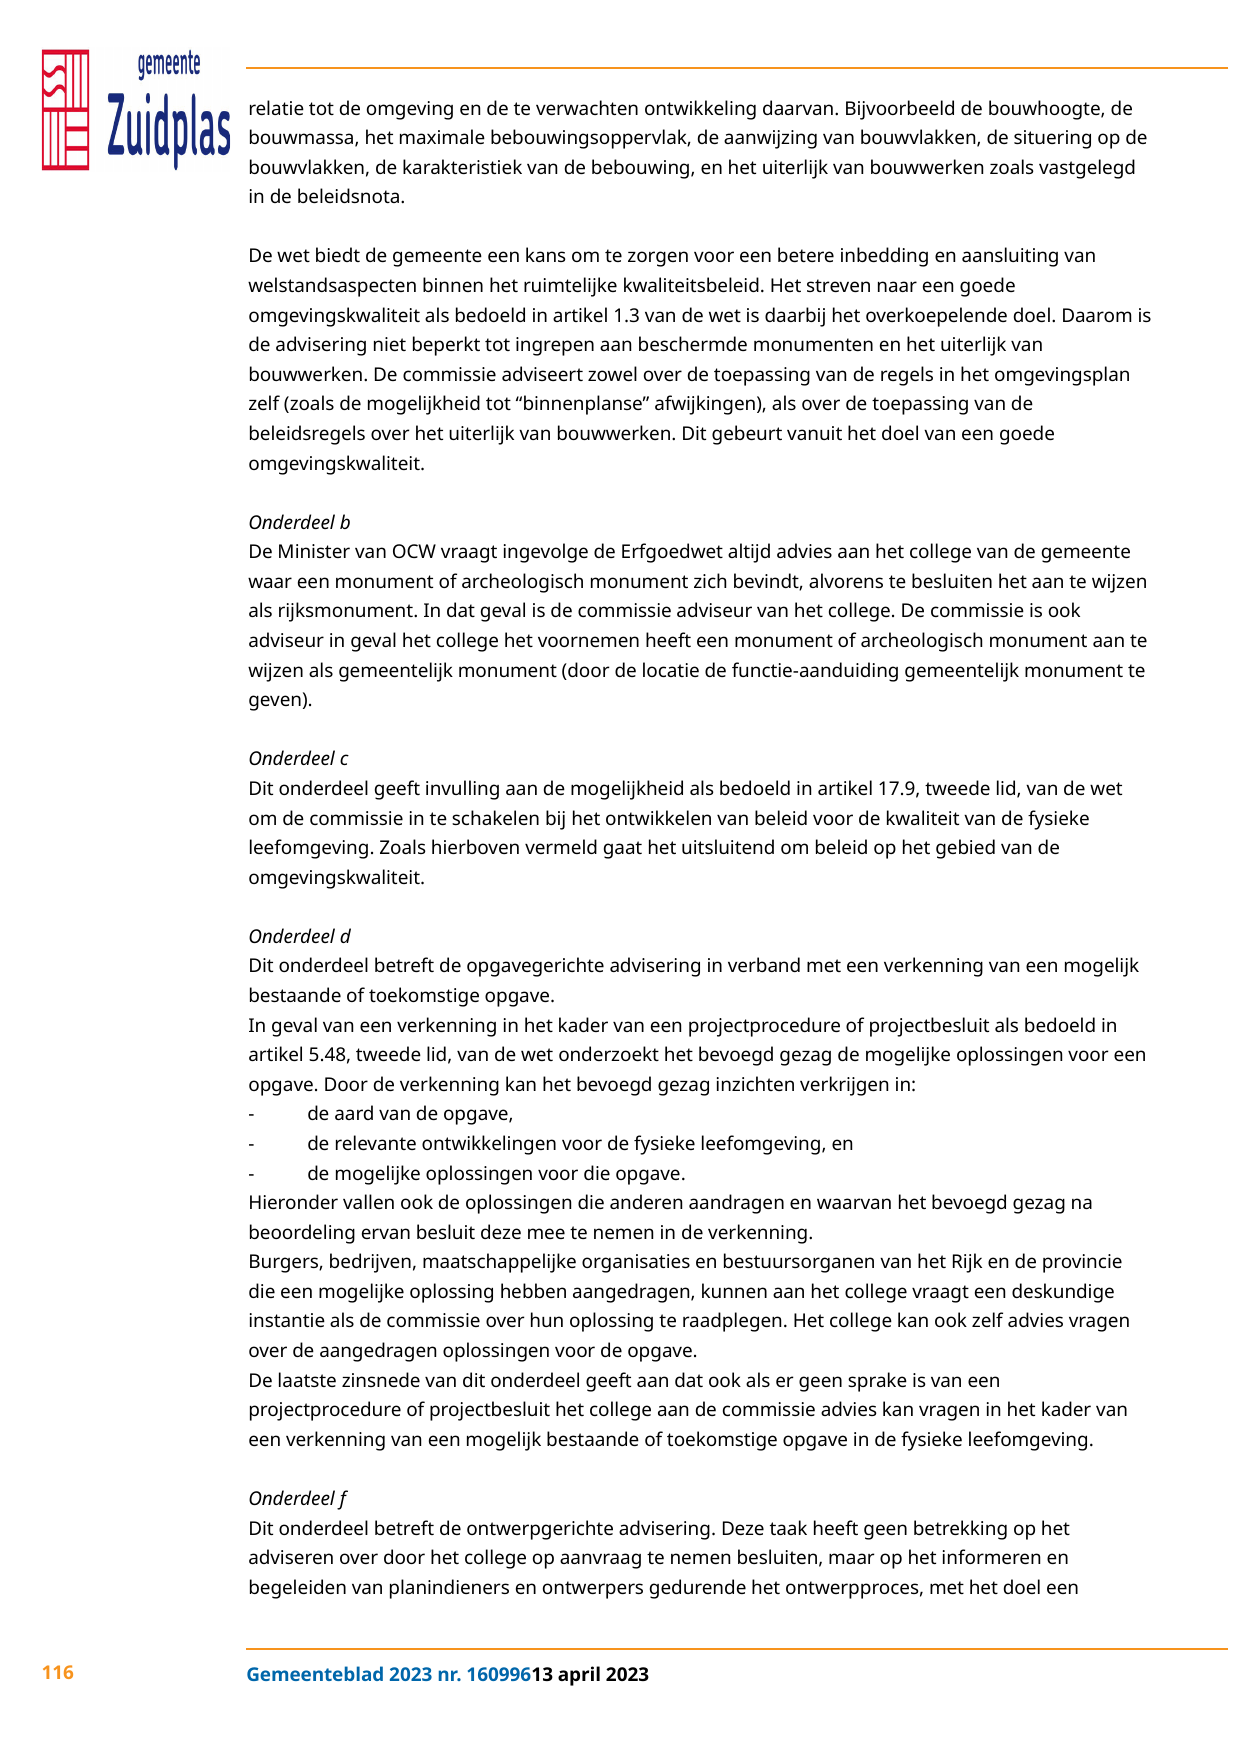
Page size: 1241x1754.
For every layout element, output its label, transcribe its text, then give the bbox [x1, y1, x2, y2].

text Hieronder vallen ook de oplossingen die anderen aandragen en waarvan het bevoegd gezag na beoordeling ervan besluit deze mee te nemen in de verkenning. [248, 1189, 1152, 1245]
text De Minister van OCW vraagt ingevolge de Erfgoedwet altijd advies aan het college van de gemeente waar een monument of archeologisch monument zich bevindt, alvorens te besluiten het aan te wijzen als rijksmonument. In dat geval is de commissie adviseur van het college. De commissie is ook adviseur in geval het college het voornemen heeft een monument of archeologisch monument aan te wijzen als gemeentelijk monument (door de locatie de functie-aanduiding gemeentelijk monument te geven). [248, 538, 1152, 712]
text relatie tot de omgeving en de te verwachten ontwikkeling daarvan. Bijvoorbeeld de bouwhoogte, de bouwmassa, het maximale bebouwingsoppervlak, de aanwijzing van bouwvlakken, de situering op de bouwvlakken, de karakteristiek van de bebouwing, en het uiterlijk van bouwwerken zoals vastgelegd in de beleidsnota. [248, 95, 1152, 209]
text Onderdeel f [248, 1485, 1152, 1511]
list de mogelijke oplossingen voor die opgave. [248, 1160, 1152, 1186]
text Dit onderdeel geeft invulling aan de mogelijkheid als bedoeld in artikel 17.9, tweede lid, van de wet om de commissie in te schakelen bij het ontwikkelen van beleid voor de kwaliteit van de fysieke leefomgeving. Zoals hierboven vermeld gaat het uitsluitend om beleid op het gebied van de omgevingskwaliteit. [248, 775, 1152, 890]
list de aard van de opgave, [248, 1101, 1152, 1126]
text Burgers, bedrijven, maatschappelijke organisaties en bestuursorganen van het Rijk en de provincie die een mogelijke oplossing hebben aangedragen, kunnen aan het college vraagt een deskundige instantie als de commissie over hun oplossing te raadplegen. Het college kan ook zelf advies vragen over de aangedragen oplossingen voor de opgave. [248, 1248, 1152, 1363]
text Onderdeel b [248, 509, 1152, 535]
text Onderdeel c [248, 746, 1152, 771]
text In geval van een verkenning in het kader van een projectprocedure of projectbesluit als bedoeld in artikel 5.48, tweede lid, van de wet onderzoekt het bevoegd gezag de mogelijke oplossingen voor een opgave. Door de verkenning kan het bevoegd gezag inzichten verkrijgen in: [248, 1012, 1152, 1097]
list de relevante ontwikkelingen voor de fysieke leefomgeving, en [248, 1130, 1152, 1156]
text Dit onderdeel betreft de opgavegerichte advisering in verband met een verkenning van een mogelijk bestaande of toekomstige opgave. [248, 953, 1152, 1008]
text Dit onderdeel betreft de ontwerpgerichte advisering. Deze taak heeft geen betrekking op het adviseren over door het college op aanvraag te nemen besluiten, maar op het informeren en begeleiden van planindieners en ontwerpers gedurende het ontwerpproces, met het doel een [248, 1515, 1152, 1600]
text De wet biedt de gemeente een kans om te zorgen voor een betere inbedding en aansluiting van welstandsaspecten binnen het ruimtelijke kwaliteitsbeleid. Het streven naar een goede omgevingskwaliteit als bedoeld in artikel 1.3 van de wet is daarbij het overkoepelende doel. Daarom is de advisering niet beperkt tot ingrepen aan beschermde monumenten en het uiterlijk van bouwwerken. De commissie adviseert zowel over de toepassing van de regels in het omgevingsplan zelf (zoals de mogelijkheid tot “binnenplanse” afwijkingen), als over de toepassing van de beleidsregels over het uiterlijk van bouwwerken. Dit gebeurt vanuit het doel van een goede omgevingskwaliteit. [248, 243, 1152, 476]
picture [41, 47, 231, 172]
text Onderdeel d [248, 923, 1152, 949]
text De laatste zinsnede van dit onderdeel geeft aan dat ook als er geen sprake is van een projectprocedure of projectbesluit het college aan de commissie advies kan vragen in het kader van een verkenning van een mogelijk bestaande of toekomstige opgave in de fysieke leefomgeving. [248, 1367, 1152, 1452]
